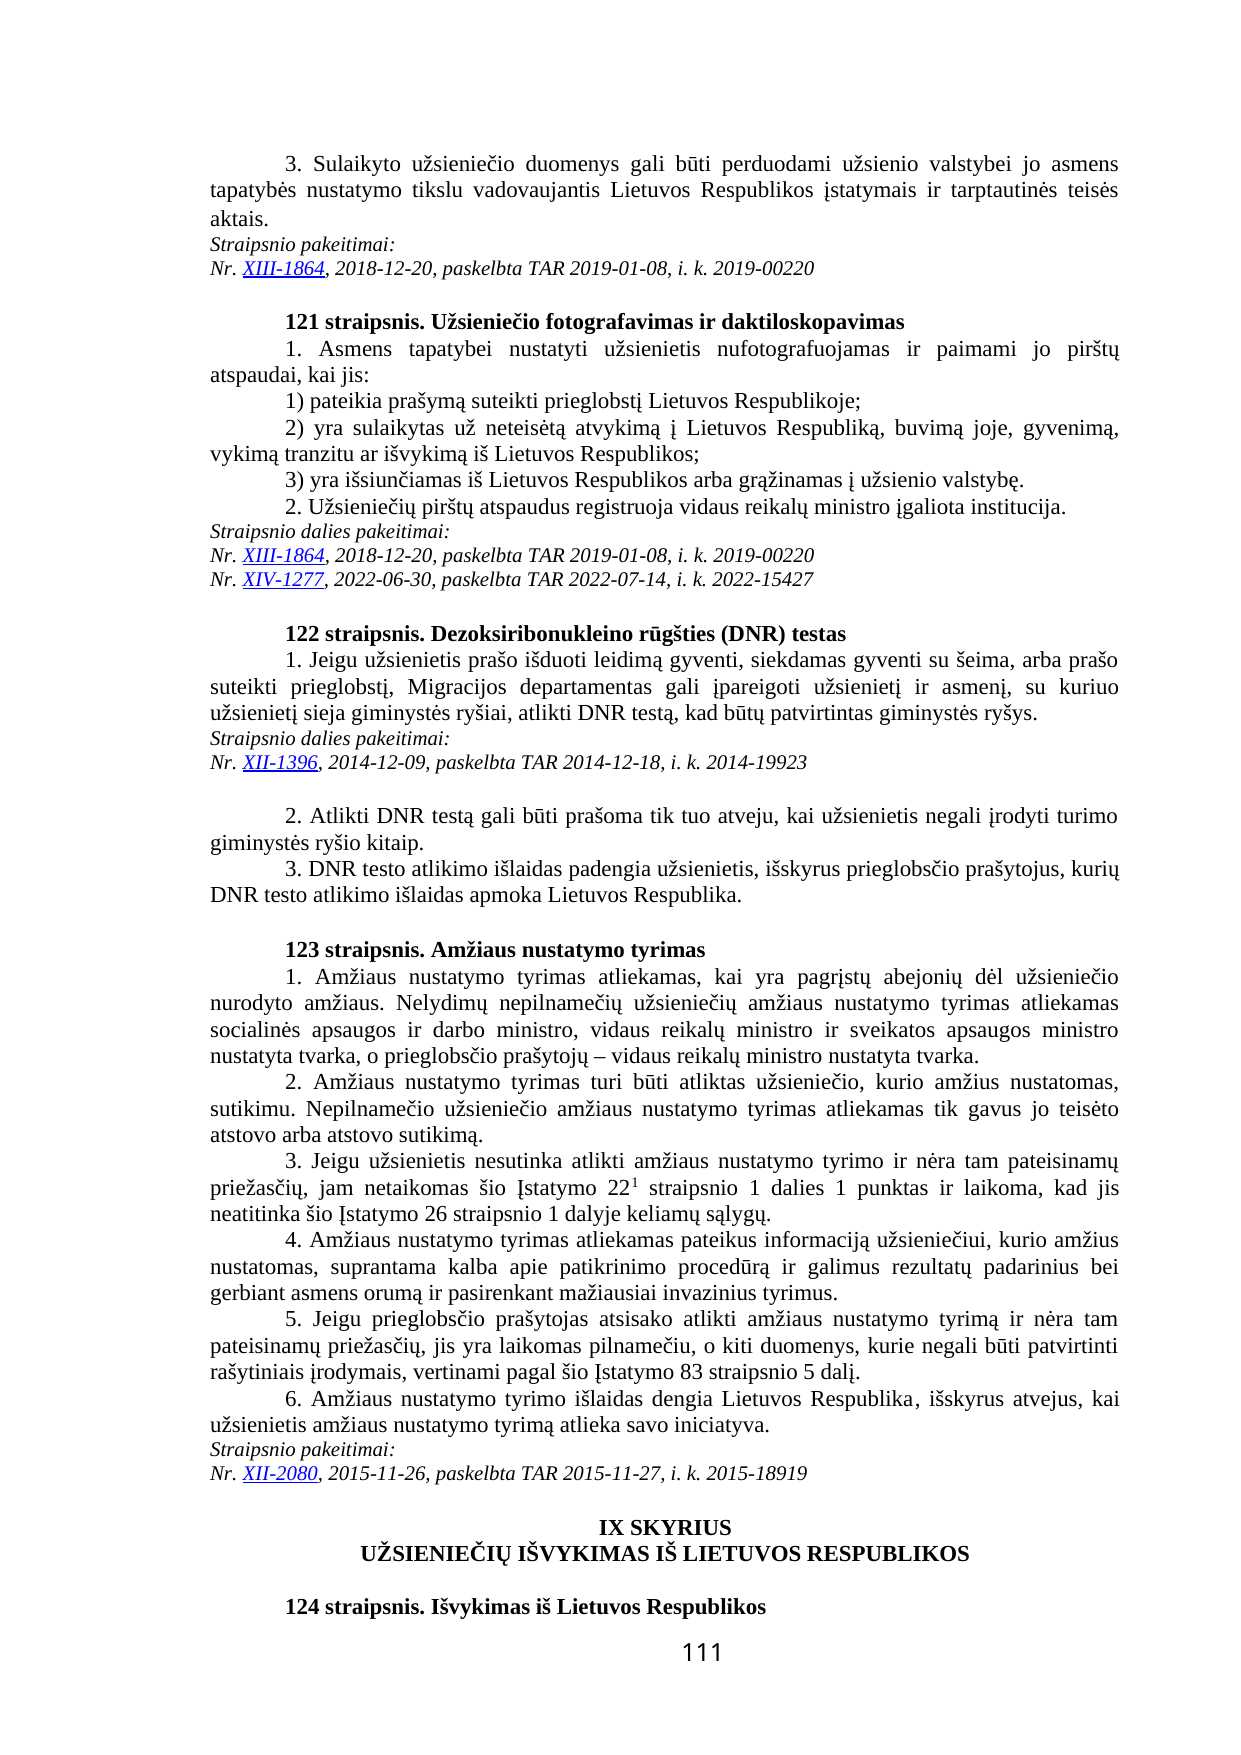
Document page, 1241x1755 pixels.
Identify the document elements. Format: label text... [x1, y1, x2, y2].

text Straipsnio dalies pakeitimai: [210, 726, 1120, 749]
text 2) yra sulaikytas už neteisėtą atvykimą į Lietuvos Respubliką, buvimą joje, gyvenimą, vykimą tranzitu ar išvykimą iš Lietuvos Respublikos; [210, 414, 1120, 466]
text 124 straipsnis. Išvykimas iš Lietuvos Respublikos [210, 1593, 1120, 1619]
text 2. Amžiaus nustatymo tyrimas turi būti atliktas užsieniečio, kurio amžius nustatomas, sutikimu. Nepilnamečio užsieniečio amžiaus nustatymo tyrimas atliekamas tik gavus jo teisėto atstovo arba atstovo sutikimą. [210, 1068, 1120, 1147]
text 4. Amžiaus nustatymo tyrimas atliekamas pateikus informaciją užsieniečiui, kurio amžius nustatomas, suprantama kalba apie patikrinimo procedūrą ir galimus rezultatų padarinius bei gerbiant asmens orumą ir pasirenkant mažiausiai invazinius tyrimus. [210, 1226, 1120, 1306]
text Straipsnio pakeitimai: [210, 1437, 1120, 1461]
text 1. Jeigu užsienietis prašo išduoti leidimą gyventi, siekdamas gyventi su šeima, arba prašo suteikti prieglobstį, Migracijos departamentas gali įpareigoti užsienietį ir asmenį, su kuriuo užsienietį sieja giminystės ryšiai, atlikti DNR testą, kad būtų patvirtintas giminystės ryšys. [210, 646, 1120, 726]
text 6. Amžiaus nustatymo tyrimo išlaidas dengia Lietuvos Respublika, išskyrus atvejus, kai užsienietis amžiaus nustatymo tyrimą atlieka savo iniciatyva. [210, 1384, 1120, 1437]
text Nr. XII-2080, 2015-11-26, paskelbta TAR 2015-11-27, i. k. 2015-18919 [210, 1461, 1120, 1485]
text 2. Užsieniečių pirštų atspaudus registruoja vidaus reikalų ministro įgaliota institucija. [210, 493, 1120, 519]
text 2. Atlikti DNR testą gali būti prašoma tik tuo atveju, kai užsienietis negali įrodyti turimo giminystės ryšio kitaip. [210, 802, 1120, 855]
text 3) yra išsiunčiamas iš Lietuvos Respublikos arba grąžinamas į užsienio valstybę. [210, 466, 1120, 493]
subtitle 122 straipsnis. Dezoksiribonukleino rūgšties (DNR) testas [210, 620, 1120, 646]
text 5. Jeigu prieglobsčio prašytojas atsisako atlikti amžiaus nustatymo tyrimą ir nėra tam pateisinamų priežasčių, jis yra laikomas pilnamečiu, o kiti duomenys, kurie negali būti patvirtinti rašytiniais įrodymais, vertinami pagal šio Įstatymo 83 straipsnio 5 dalį. [210, 1306, 1120, 1384]
text Nr. XIII-1864, 2018-12-20, paskelbta TAR 2019-01-08, i. k. 2019-00220 [210, 256, 1120, 279]
text UŽSIENIEČIŲ IŠVYKIMAS IŠ LIETUVOS RESPUBLIKOS [210, 1541, 1120, 1567]
text 3. Sulaikyto užsieniečio duomenys gali būti perduodami užsienio valstybei jo asmens tapatybės nustatymo tikslu vadovaujantis Lietuvos Respublikos įstatymais ir tarptautinės teisės aktais. [210, 150, 1120, 231]
text Nr. XIV-1277, 2022-06-30, paskelbta TAR 2022-07-14, i. k. 2022-15427 [210, 567, 1120, 591]
text Straipsnio dalies pakeitimai: [210, 519, 1120, 543]
text 121 straipsnis. Užsieniečio fotografavimas ir daktiloskopavimas [210, 308, 1120, 335]
text 123 straipsnis. Amžiaus nustatymo tyrimas [210, 937, 1120, 963]
text 3. Jeigu užsienietis nesutinka atlikti amžiaus nustatymo tyrimo ir nėra tam pateisinamų priežasčių, jam netaikomas šio Įstatymo 221 straipsnio 1 dalies 1 punktas ir laikoma, kad jis neatitinka šio Įstatymo 26 straipsnio 1 dalyje keliamų sąlygų. [210, 1147, 1120, 1226]
text 3. DNR testo atlikimo išlaidas padengia užsienietis, išskyrus prieglobsčio prašytojus, kurių DNR testo atlikimo išlaidas apmoka Lietuvos Respublika. [210, 855, 1120, 908]
text IX SKYRIUS [210, 1514, 1120, 1541]
text Straipsnio pakeitimai: [210, 231, 1120, 256]
text 1. Amžiaus nustatymo tyrimas atliekamas, kai yra pagrįstų abejonių dėl užsieniečio nurodyto amžiaus. Nelydimų nepilnamečių užsieniečių amžiaus nustatymo tyrimas atliekamas socialinės apsaugos ir darbo ministro, vidaus reikalų ministro ir sveikatos apsaugos ministro nustatyta tvarka, o prieglobsčio prašytojų – vidaus reikalų ministro nustatyta tvarka. [210, 963, 1120, 1068]
text 1) pateikia prašymą suteikti prieglobstį Lietuvos Respublikoje; [210, 387, 1120, 414]
text Nr. XIII-1864, 2018-12-20, paskelbta TAR 2019-01-08, i. k. 2019-00220 [210, 543, 1120, 567]
text 1. Asmens tapatybei nustatyti užsienietis nufotografuojamas ir paimami jo pirštų atspaudai, kai jis: [210, 335, 1120, 387]
text Nr. XII-1396, 2014-12-09, paskelbta TAR 2014-12-18, i. k. 2014-19923 [210, 749, 1120, 774]
